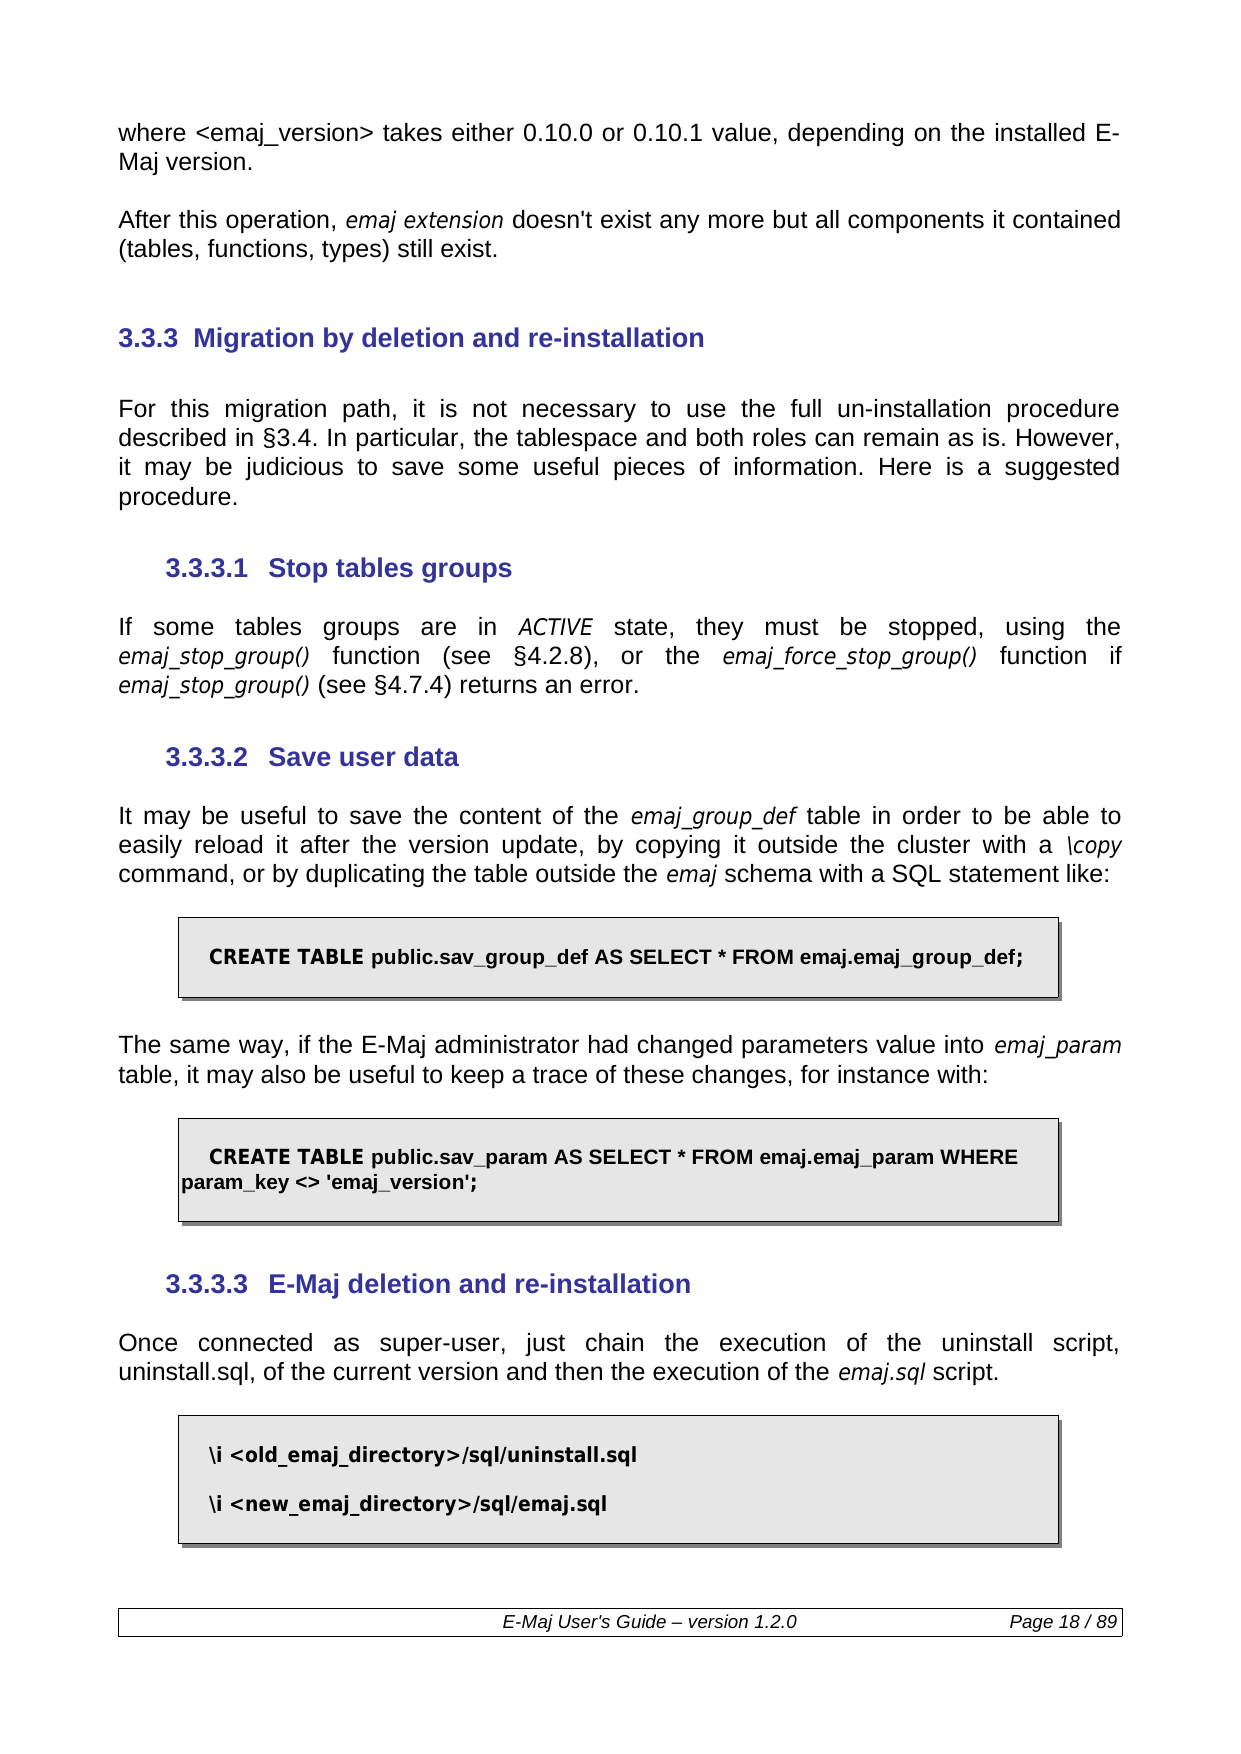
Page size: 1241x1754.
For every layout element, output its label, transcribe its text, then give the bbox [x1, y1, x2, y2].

text For this migration path, it is not necessary to use the full un-installation procedure described in §3.4. In particular, the tablespace and both roles can remain as is. However, it may be judicious to save some useful pieces of information. Here is a suggested procedure. [118, 394, 1122, 510]
text If some tables groups are in ACTIVE state, they must be stopped, using the emaj_stop_group() function (see §4.2.8), or the emaj_force_stop_group() function if emaj_stop_group() (see §4.7.4) returns an error. [118, 612, 1122, 699]
text After this operation, emaj extension doesn't exist any more but all components it contained (tables, functions, types) still exist. [118, 205, 1122, 263]
text \i <old_emaj_directory>/sql/uninstall.sql [179, 1439, 1058, 1464]
subtitle Migration by deletion and re-installation [118, 322, 1122, 353]
text The same way, if the E-Maj administrator had changed parameters value into emaj_param table, it may also be useful to keep a trace of these changes, for instance with: [118, 1030, 1122, 1088]
text where <emaj_version> takes either 0.10.0 or 0.10.1 value, depending on the installed E-Maj version. [118, 118, 1122, 176]
subtitle Stop tables groups [165, 552, 1122, 583]
subtitle Save user data [165, 741, 1122, 772]
subtitle E-Maj deletion and re-installation [165, 1268, 1122, 1299]
text \i <new_emaj_directory>/sql/emaj.sql [179, 1488, 1058, 1513]
text It may be useful to save the content of the emaj_group_def table in order to be able to easily reload it after the version update, by copying it outside the cluster with a \copy command, or by duplicating the table outside the emaj schema with a SQL statement like: [118, 801, 1122, 888]
text CREATE TABLE public.sav_group_def AS SELECT * FROM emaj.emaj_group_def; [179, 942, 1058, 966]
text CREATE TABLE public.sav_param AS SELECT * FROM emaj.emaj_param WHERE param_key <> 'emaj_version'; [179, 1142, 1058, 1191]
text Once connected as super-user, just chain the execution of the uninstall script, uninstall.sql, of the current version and then the execution of the emaj.sql script. [118, 1328, 1122, 1386]
